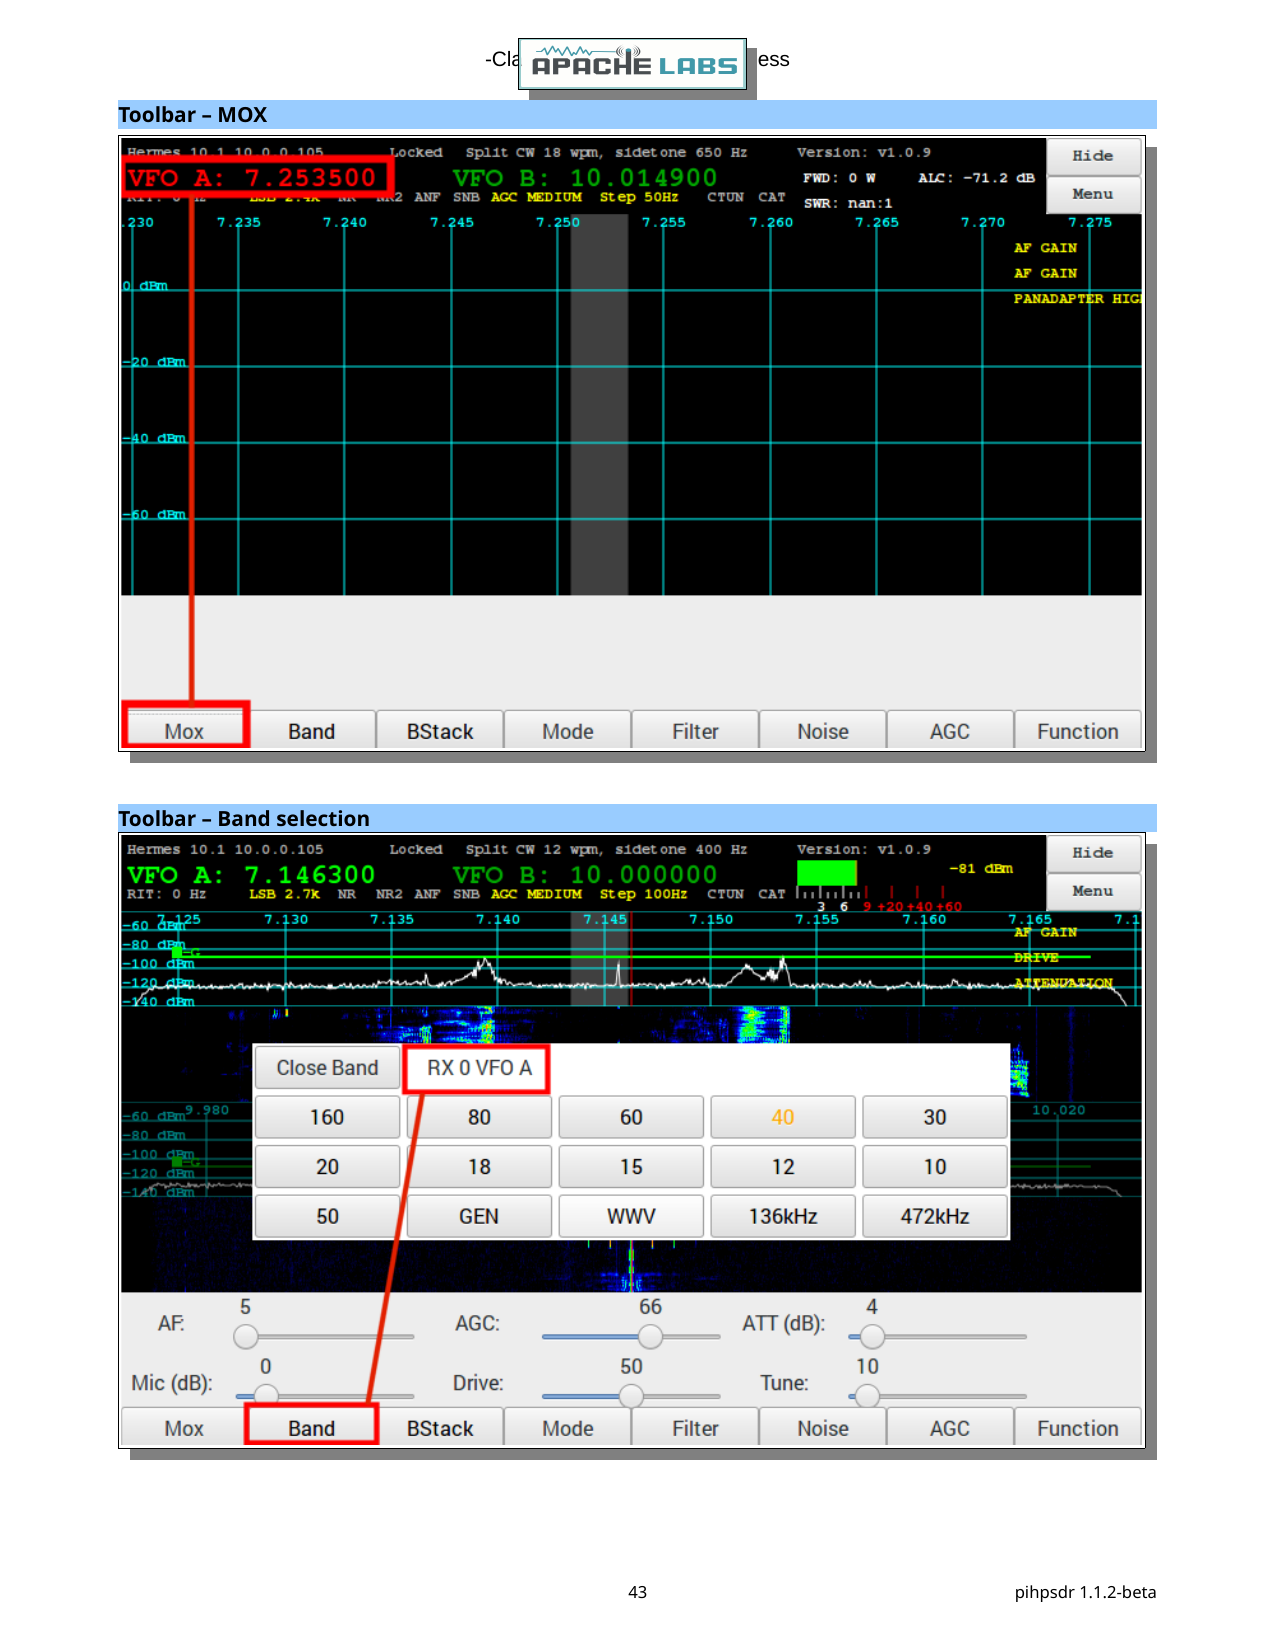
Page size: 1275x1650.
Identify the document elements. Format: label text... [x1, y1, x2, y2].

subtitle Toolbar – MOX [118, 100, 1157, 129]
picture [121, 835, 1142, 1445]
picture [521, 40, 744, 87]
subtitle Toolbar – Band selection [118, 804, 1157, 832]
picture [121, 138, 1142, 748]
